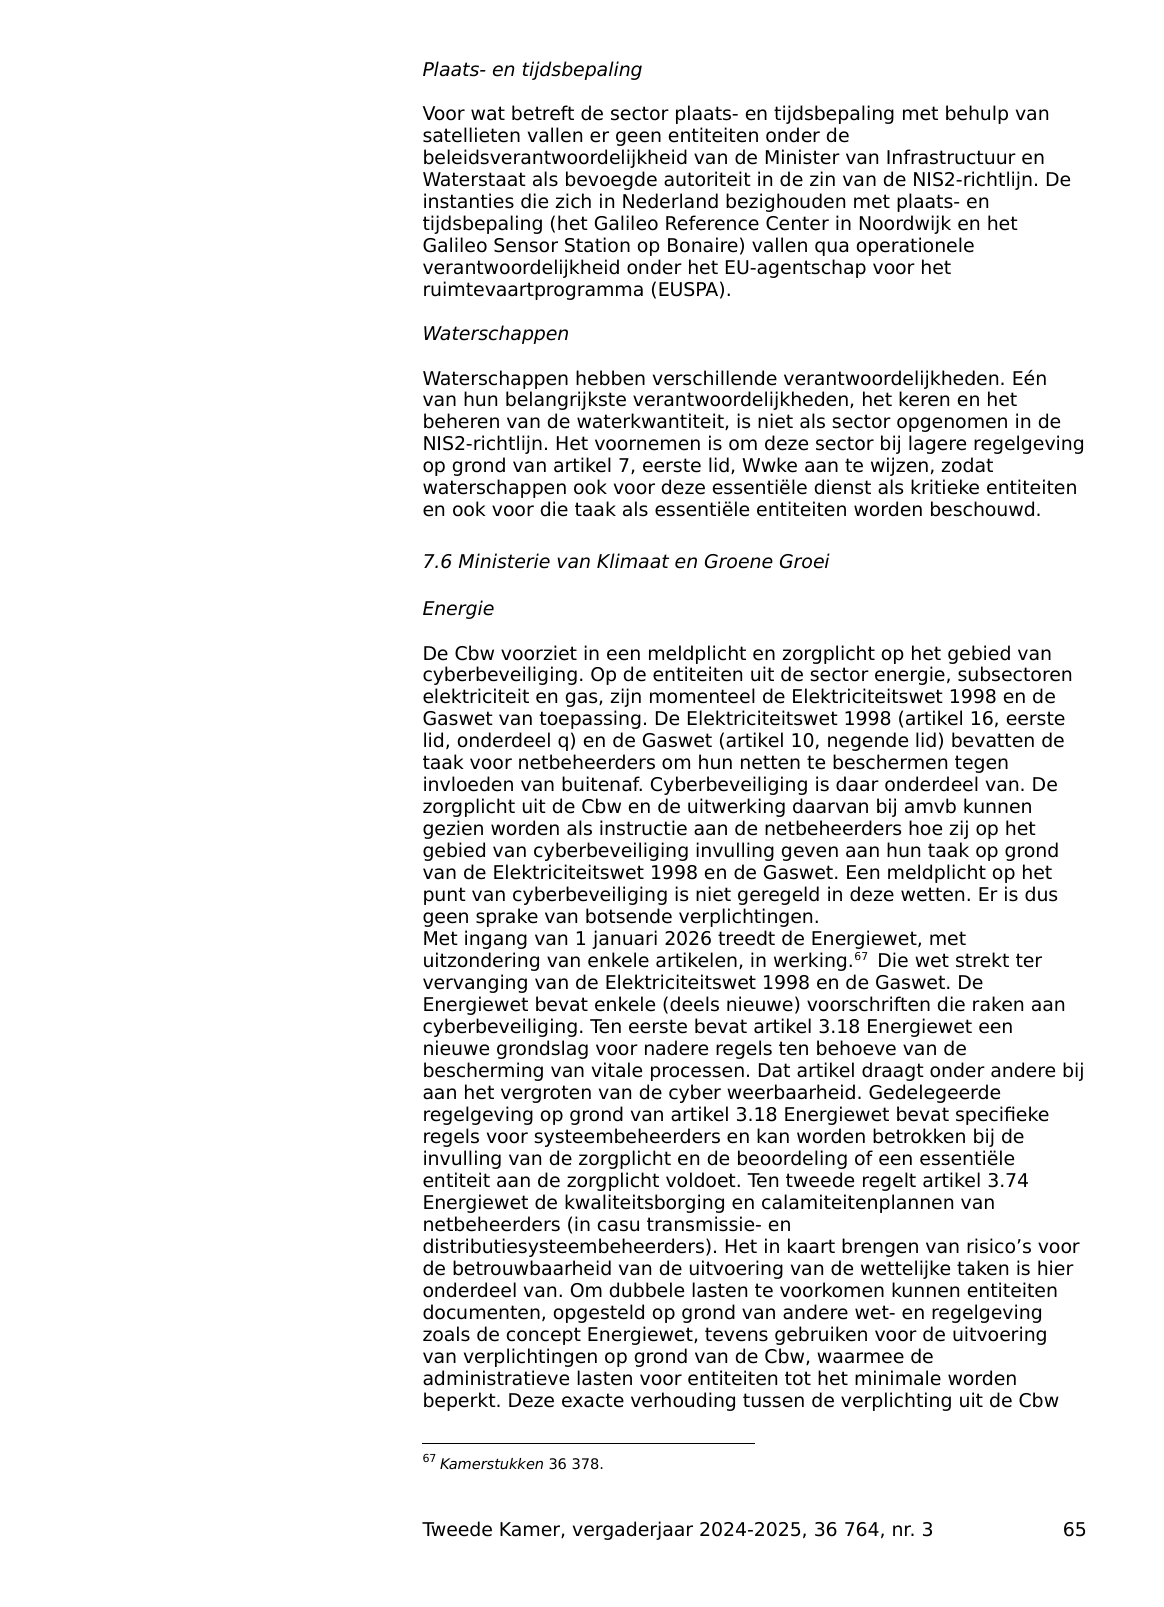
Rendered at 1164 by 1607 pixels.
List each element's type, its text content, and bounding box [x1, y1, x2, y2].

subtitle Energie [422, 598, 1087, 620]
subtitle Waterschappen [422, 323, 1087, 345]
subtitle Plaats- en tijdsbepaling [422, 59, 1087, 81]
text Kamerstukken 36 378. [422, 1452, 1087, 1474]
text Waterschappen hebben verschillende verantwoordelijkheden. Eén van hun belangrijkste verantwoordelijkheden, het keren en het beheren van de waterkwantiteit, is niet als sector opgenomen in de NIS2-richtlijn. Het voornemen is om deze sector bij lagere regelgeving op grond van artikel 7, eerste lid, Wwke aan te wijzen, zodat waterschappen ook voor deze essentiële dienst als kritieke entiteiten en ook voor die taak als essentiële entiteiten worden beschouwd. [422, 367, 1087, 521]
text Met ingang van 1 januari 2026 treedt de Energiewet, met uitzondering van enkele artikelen, in werking. Die wet strekt ter vervanging van de Elektriciteitswet 1998 en de Gaswet. De Energiewet bevat enkele (deels nieuwe) voorschriften die raken aan cyberbeveiliging. Ten eerste bevat artikel 3.18 Energiewet een nieuwe grondslag voor nadere regels ten behoeve van de bescherming van vitale processen. Dat artikel draagt onder andere bij aan het vergroten van de cyber weerbaarheid. Gedelegeerde regelgeving op grond van artikel 3.18 Energiewet bevat specifieke regels voor systeembeheerders en kan worden betrokken bij de invulling van de zorgplicht en de beoordeling of een essentiële entiteit aan de zorgplicht voldoet. Ten tweede regelt artikel 3.74 Energiewet de kwaliteitsborging en calamiteitenplannen van netbeheerders (in casu transmissie- en distributiesysteembeheerders). Het in kaart brengen van risico’s voor de betrouwbaarheid van de uitvoering van de wettelijke taken is hier onderdeel van. Om dubbele lasten te voorkomen kunnen entiteiten documenten, opgesteld op grond van andere wet- en regelgeving zoals de concept Energiewet, tevens gebruiken voor de uitvoering van verplichtingen op grond van de Cbw, waarmee de administratieve lasten voor entiteiten tot het minimale worden beperkt. Deze exacte verhouding tussen de verplichting uit de Cbw [422, 928, 1087, 1412]
text Voor wat betreft de sector plaats- en tijdsbepaling met behulp van satellieten vallen er geen entiteiten onder de beleidsverantwoordelijkheid van de Minister van Infrastructuur en Waterstaat als bevoegde autoriteit in de zin van de NIS2-richtlijn. De instanties die zich in Nederland bezighouden met plaats- en tijdsbepaling (het Galileo Reference Center in Noordwijk en het Galileo Sensor Station op Bonaire) vallen qua operationele verantwoordelijkheid onder het EU-agentschap voor het ruimtevaartprogramma (EUSPA). [422, 103, 1087, 301]
text De Cbw voorziet in een meldplicht en zorgplicht op het gebied van cyberbeveiliging. Op de entiteiten uit de sector energie, subsectoren elektriciteit en gas, zijn momenteel de Elektriciteitswet 1998 en de Gaswet van toepassing. De Elektriciteitswet 1998 (artikel 16, eerste lid, onderdeel q) en de Gaswet (artikel 10, negende lid) bevatten de taak voor netbeheerders om hun netten te beschermen tegen invloeden van buitenaf. Cyberbeveiliging is daar onderdeel van. De zorgplicht uit de Cbw en de uitwerking daarvan bij amvb kunnen gezien worden als instructie aan de netbeheerders hoe zij op het gebied van cyberbeveiliging invulling geven aan hun taak op grond van de Elektriciteitswet 1998 en de Gaswet. Een meldplicht op het punt van cyberbeveiliging is niet geregeld in deze wetten. Er is dus geen sprake van botsende verplichtingen. [422, 642, 1087, 928]
subtitle 7.6 Ministerie van Klimaat en Groene Groei [422, 551, 1087, 573]
